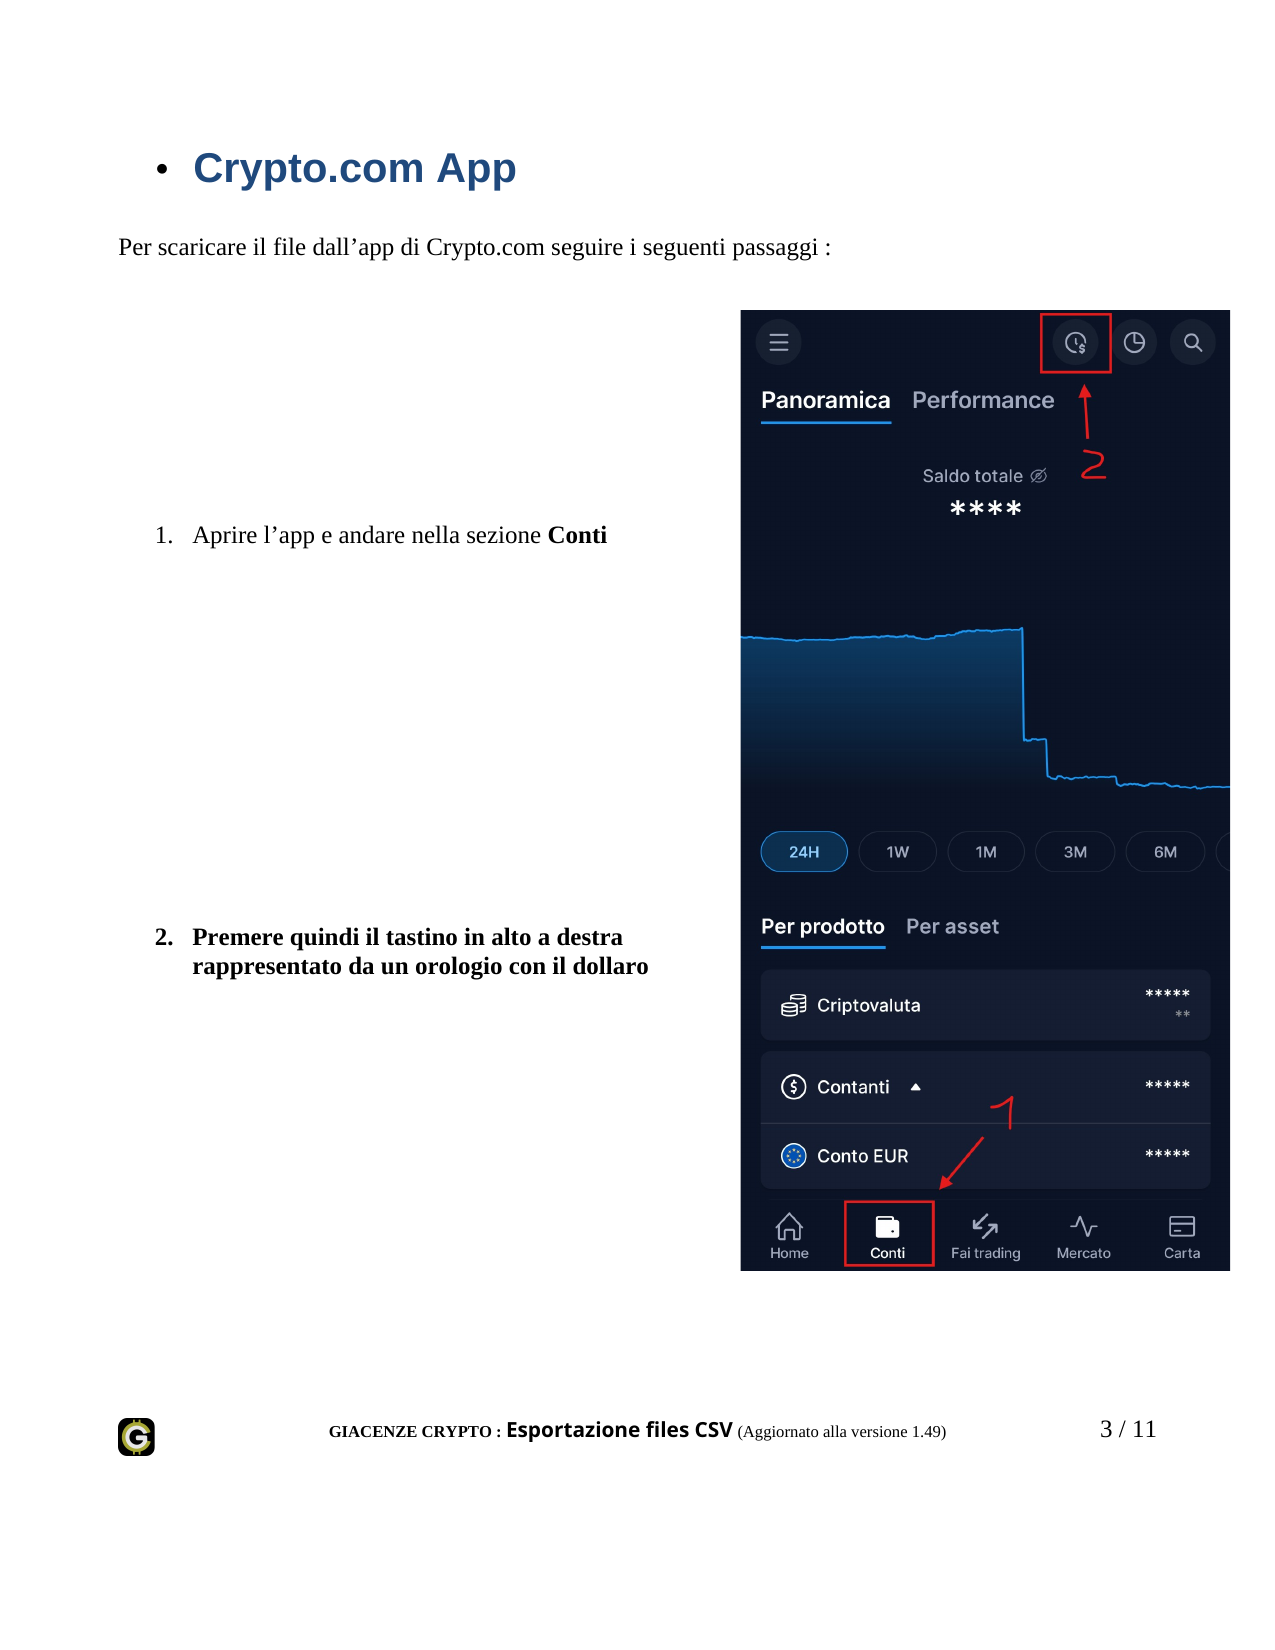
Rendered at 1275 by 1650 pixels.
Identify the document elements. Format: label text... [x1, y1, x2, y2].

list Crypto.com App [156, 143, 1157, 191]
text Per scaricare il file dall’app di Crypto.com seguire i seguenti passaggi : [118, 232, 1157, 261]
picture [740, 310, 1230, 1271]
picture [118, 1418, 155, 1456]
list Premere quindi il tastino in alto a destra rappresentato da un orologio con il dollaro [154, 922, 740, 980]
list Aprire l’app e andare nella sezione Conti [154, 520, 740, 548]
